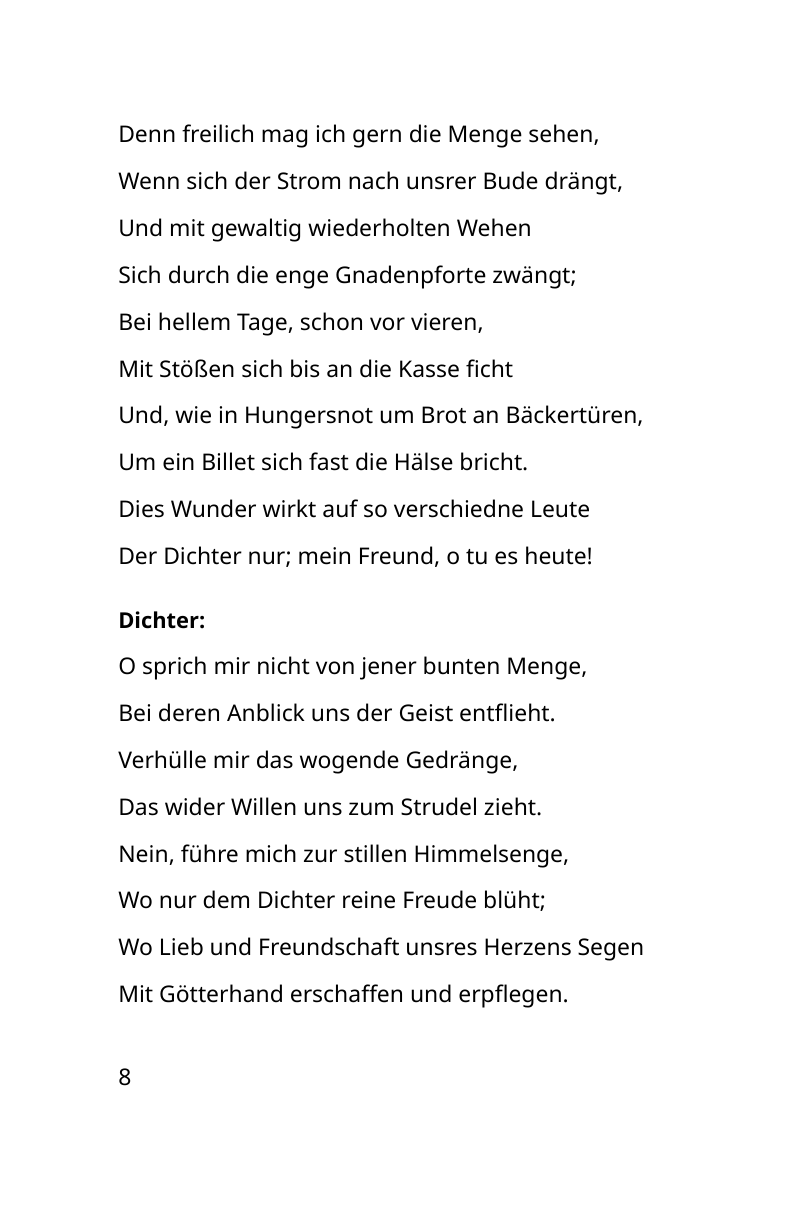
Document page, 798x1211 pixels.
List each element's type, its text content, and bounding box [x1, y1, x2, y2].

text Dichter: O sprich mir nicht von jener bunten Menge, Bei deren Anblick uns der Geist entflieht. Verhülle mir das wogende Gedränge, Das wider Willen uns zum Strudel zieht. Nein, führe mich zur stillen Himmelsenge, Wo nur dem Dichter reine Freude blüht; Wo Lieb und Freundschaft unsres Herzens Segen Mit Götterhand erschaffen und erpflegen. [118, 604, 679, 1009]
text Denn freilich mag ich gern die Menge sehen, Wenn sich der Strom nach unsrer Bude drängt, Und mit gewaltig wiederholten Wehen Sich durch die enge Gnadenpforte zwängt; Bei hellem Tage, schon vor vieren, Mit Stößen sich bis an die Kasse ficht Und, wie in Hungersnot um Brot an Bäckertüren, Um ein Billet sich fast die Hälse bricht. Dies Wunder wirkt auf so verschiedne Leute Der Dichter nur; mein Freund, o tu es heute! [118, 118, 679, 571]
